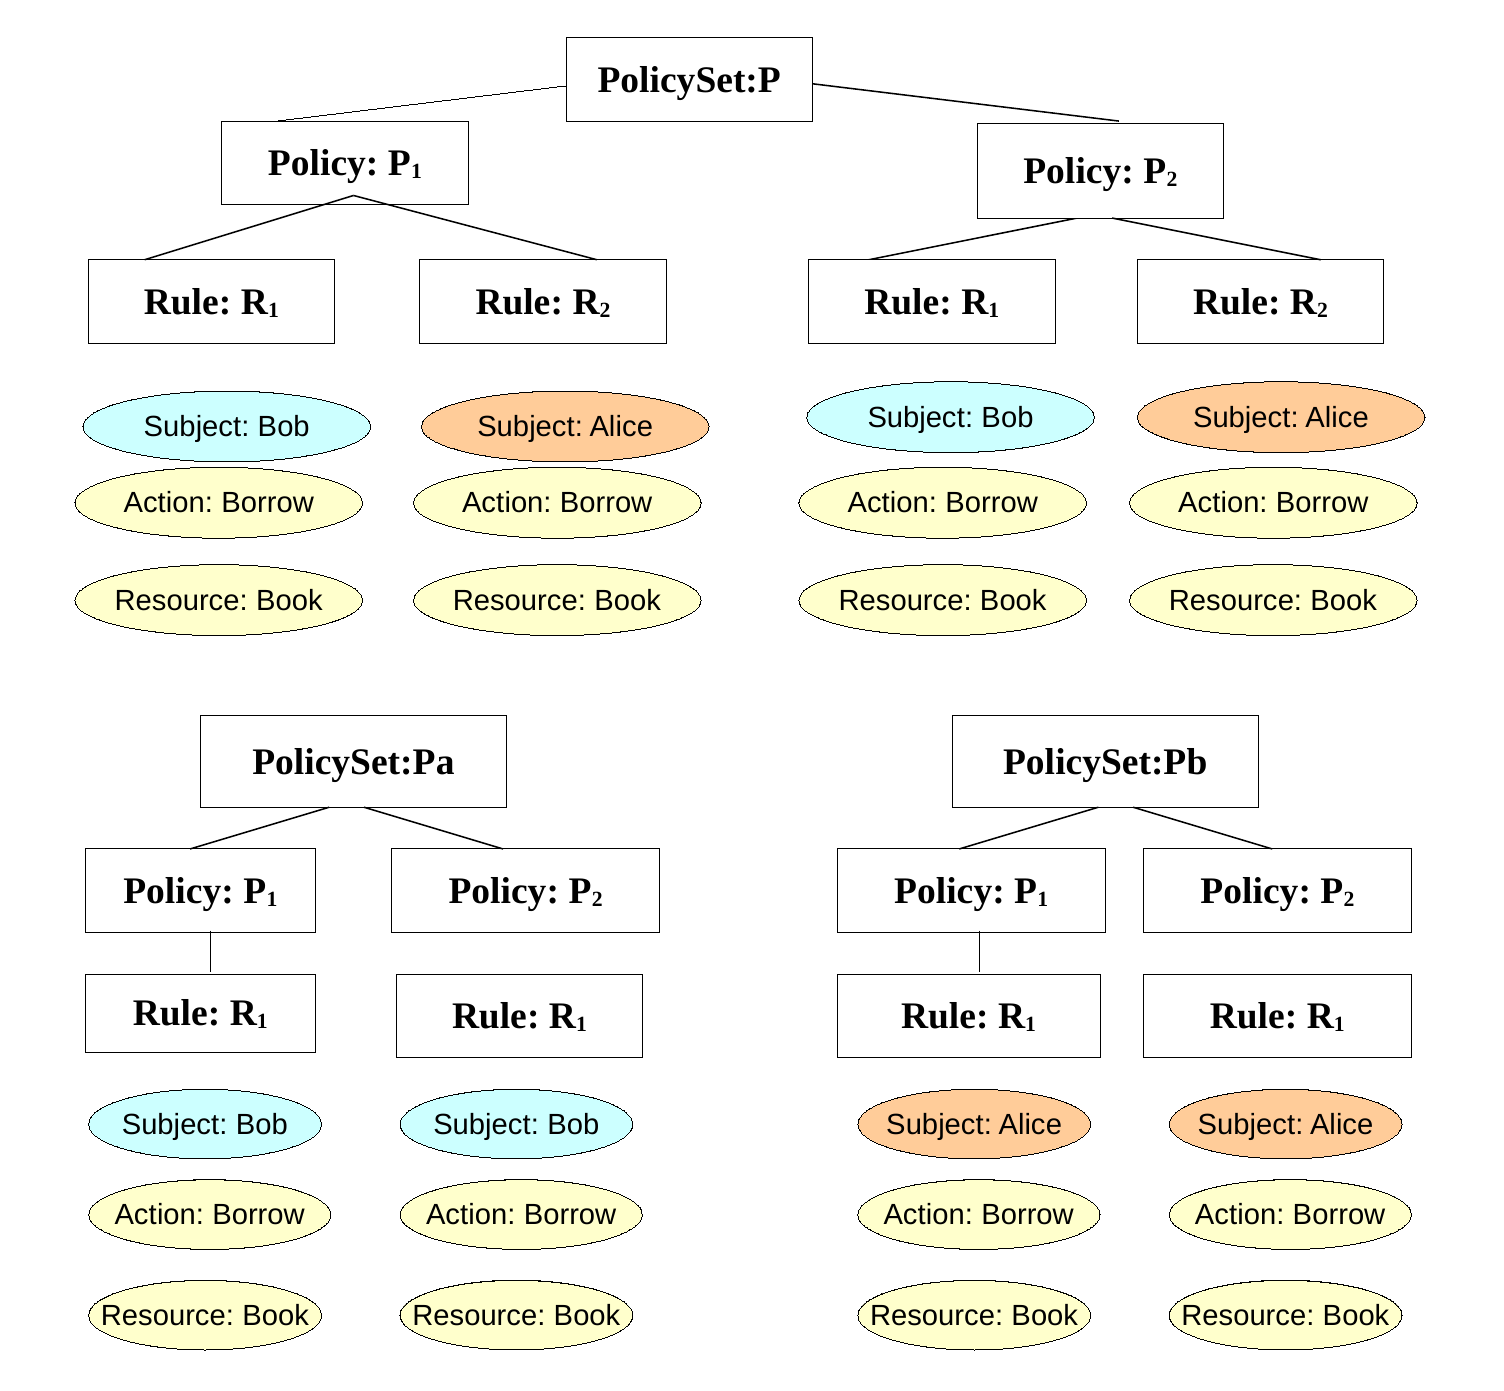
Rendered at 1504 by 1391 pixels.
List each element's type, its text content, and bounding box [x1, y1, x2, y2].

text_box Action: Borrow [413, 467, 702, 539]
text_box Rule: R1 [808, 259, 1056, 344]
text_box Resource: Book [857, 1280, 1091, 1351]
text_box Rule: R2 [419, 259, 667, 344]
text_box Rule: R1 [88, 259, 335, 344]
text_box Subject: Alice [1169, 1089, 1403, 1159]
text_box PolicySet:P [566, 37, 813, 122]
text_box Rule: R1 [85, 974, 316, 1053]
text_box PolicySet:Pa [200, 715, 507, 808]
text_box Action: Borrow [1129, 467, 1418, 539]
text_box Policy: P1 [221, 121, 469, 205]
text_box Policy: P2 [391, 848, 660, 933]
text_box Subject: Bob [82, 391, 371, 462]
text_box Action: Borrow [798, 467, 1087, 539]
text_box Rule: R1 [396, 974, 643, 1058]
text_box Subject: Alice [1137, 381, 1426, 453]
text_box Subject: Bob [806, 381, 1095, 453]
text_box Resource: Book [1169, 1280, 1403, 1350]
text_box Resource: Book [400, 1280, 633, 1350]
text_box Rule: R1 [1143, 974, 1412, 1058]
text_box Policy: P2 [977, 123, 1224, 219]
text_box Action: Borrow [857, 1179, 1101, 1250]
text_box Resource: Book [74, 564, 363, 636]
text_box Policy: P2 [1143, 848, 1412, 933]
text_box Policy: P1 [85, 848, 316, 933]
text_box Subject: Alice [857, 1089, 1091, 1159]
text_box Subject: Bob [400, 1089, 633, 1159]
text_box Policy: P1 [837, 848, 1106, 933]
text_box Action: Borrow [400, 1179, 643, 1250]
text_box Action: Borrow [1169, 1179, 1412, 1250]
text_box Subject: Bob [88, 1089, 322, 1159]
text_box Resource: Book [798, 564, 1087, 636]
text_box Resource: Book [413, 564, 702, 636]
text_box Rule: R1 [837, 974, 1101, 1058]
text_box Subject: Alice [421, 391, 710, 462]
text_box Resource: Book [88, 1280, 322, 1351]
text_box Resource: Book [1129, 564, 1418, 636]
text_box Action: Borrow [88, 1179, 331, 1250]
text_box Action: Borrow [74, 467, 363, 539]
text_box Policy: P1 [329, 197, 382, 205]
text_box PolicySet:Pb [952, 715, 1259, 808]
text_box Rule: R2 [1137, 259, 1384, 344]
